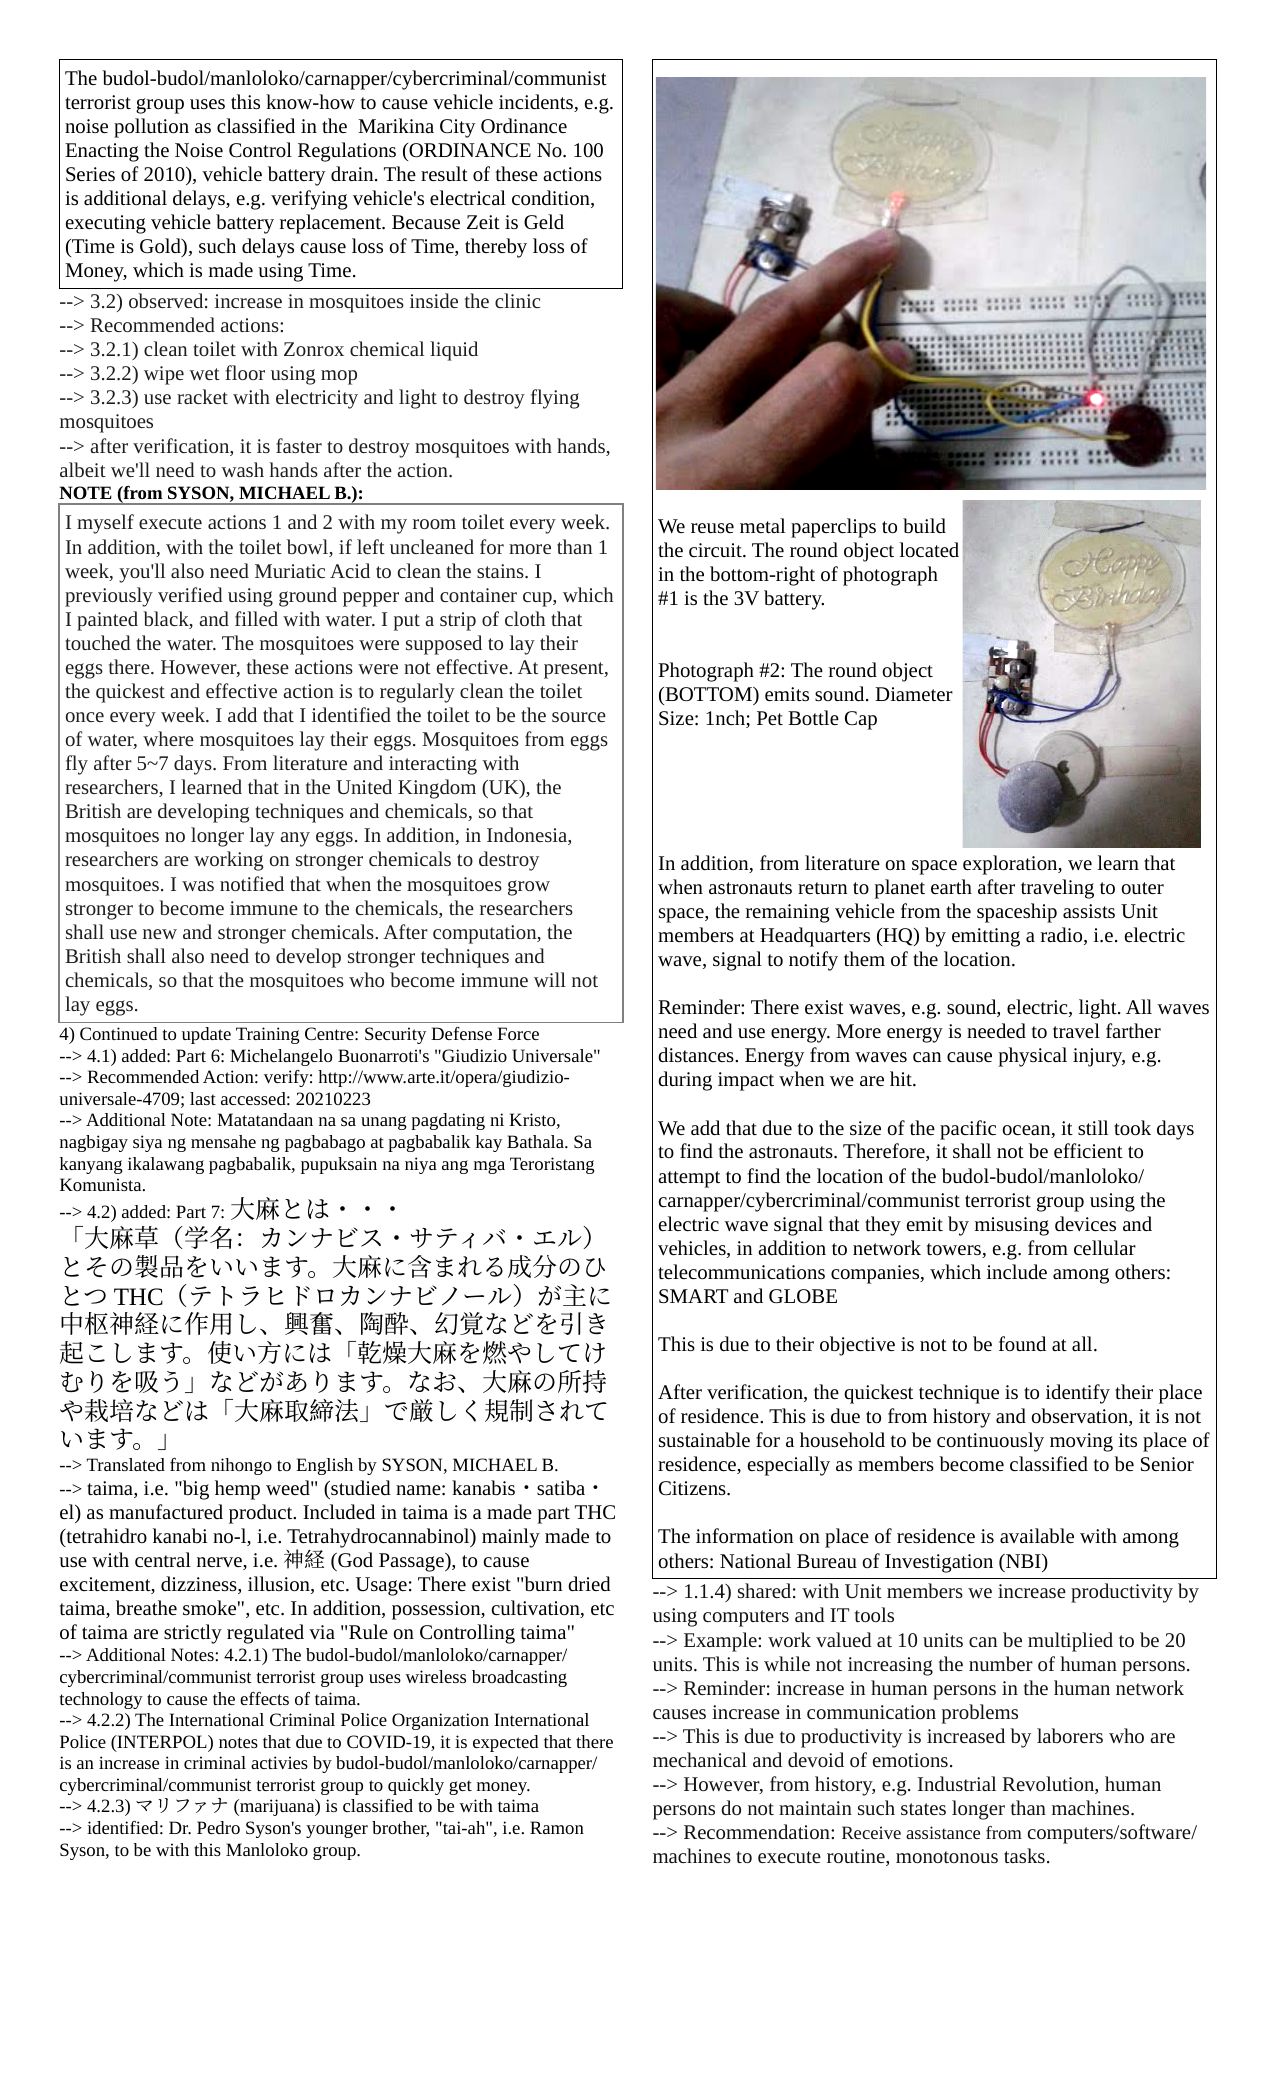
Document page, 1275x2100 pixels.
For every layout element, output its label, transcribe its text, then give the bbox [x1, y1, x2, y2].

text --> 3.2.2) wipe wet floor using mop [59, 361, 623, 385]
text --> 3.2) observed: increase in mosquitoes inside the clinic [59, 289, 623, 313]
text machines to execute routine, monotonous tasks. [652, 1844, 1216, 1868]
text --> Recommended Action: verify: http://www.arte.it/opera/giudizio-universale-4709; last accessed: 20210223 [59, 1066, 623, 1109]
text --> 3.2.1) clean toilet with Zonrox chemical liquid [59, 337, 623, 361]
text --> Recommendation: Receive assistance from computers/software/ [652, 1820, 1216, 1844]
text 4) Continued to update Training Centre: Security Defense Force [59, 1023, 623, 1045]
table_header I myself execute actions 1 and 2 with my room toilet every week. In addition, with the toilet bowl, if left uncleaned for more than 1 week, you'll also need Muriatic Acid to clean the stains. I previously verified using ground pepper and container cup, which I painted black, and filled with water. I put a strip of cloth that touched the water. The mosquitoes were supposed to lay their eggs there. However, these actions were not effective. At present, the quickest and effective action is to regularly clean the toilet once every week. I add that I identified the toilet to be the source of water, where mosquitoes lay their eggs. Mosquitoes from eggs fly after 5~7 days. From literature and interacting with researchers, I learned that in the United Kingdom (UK), the British are developing techniques and chemicals, so that mosquitoes no longer lay any eggs. In addition, in Indonesia, researchers are working on stronger chemicals to destroy mosquitoes. I was notified that when the mosquitoes grow stronger to become immune to the chemicals, the researchers shall use new and stronger chemicals. After computation, the British shall also need to develop stronger techniques and chemicals, so that the mosquitoes who become immune will not lay eggs. [60, 505, 622, 1022]
text --> 4.1) added: Part 6: Michelangelo Buonarroti's "Giudizio Universale" [59, 1045, 623, 1066]
text --> This is due to productivity is increased by laborers who are mechanical and devoid of emotions. [652, 1724, 1216, 1772]
text cybercriminal/communist terrorist group uses wireless broadcasting technology to cause the effects of taima. [59, 1666, 623, 1709]
text NOTE (from SYSON, MICHAEL B.): [59, 482, 623, 503]
text --> identified: Dr. Pedro Syson's younger brother, "tai-ah", i.e. Ramon Syson, to be with this Manloloko group. [59, 1817, 623, 1860]
text --> 4.2.3) マリファナ (marijuana) is classified to be with taima [59, 1795, 623, 1817]
text cybercriminal/communist terrorist group to quickly get money. [59, 1774, 623, 1795]
text --> However, from history, e.g. Industrial Revolution, human persons do not maintain such states longer than machines. [652, 1772, 1216, 1820]
text --> Reminder: increase in human persons in the human network causes increase in communication problems [652, 1676, 1216, 1724]
text --> taima, i.e. "big hemp weed" (studied name: kanabis・satiba・el) as manufactured product. Included in taima is a made part THC (tetrahidro kanabi no-l, i.e. Tetrahydrocannabinol) mainly made to use with central nerve, i.e. 神経 (God Passage), to cause excitement, dizziness, illusion, etc. Usage: There exist "burn dried taima, breathe smoke", etc. In addition, possession, cultivation, etc of taima are strictly regulated via "Rule on Controlling taima" [59, 1476, 623, 1644]
text --> Translated from nihongo to English by SYSON, MICHAEL B. [59, 1454, 623, 1476]
text --> 1.1.4) shared: with Unit members we increase productivity by using computers and IT tools [652, 1579, 1216, 1627]
text --> Additional Note: Matatandaan na sa unang pagdating ni Kristo, nagbigay siya ng mensahe ng pagbabago at pagbabalik kay Bathala. Sa kanyang ikalawang pagbabalik, pupuksain na niya ang mga Teroristang Komunista. [59, 1109, 623, 1196]
text --> 4.2.2) The International Criminal Police Organization International Police (INTERPOL) notes that due to COVID-19, it is expected that there is an increase in criminal activies by budol-budol/manloloko/carnapper/ [59, 1709, 623, 1774]
text 「大麻草（学名：カンナビス・サティバ・エル）とその製品をいいます。大麻に含まれる成分のひとつTHC（テトラヒドロカンナビノール）が主に中枢神経に作用し、興奮、陶酔、幻覚などを引き起こします。使い方には「乾燥大麻を燃やしてけむりを吸う」などがあります。なお、大麻の所持や栽培などは「大麻取締法」で厳しく規制されています。」 [59, 1224, 623, 1454]
table_header The budol-budol/manloloko/carnapper/cybercriminal/communist terrorist group uses this know-how to cause vehicle incidents, e.g. noise pollution as classified in the Marikina City Ordinance Enacting the Noise Control Regulations (ORDINANCE No. 100 Series of 2010), vehicle battery drain. The result of these actions is additional delays, e.g. verifying vehicle's electrical condition, executing vehicle battery replacement. Because Zeit is Geld (Time is Gold), such delays cause loss of Time, thereby loss of Money, which is made using Time. [60, 60, 622, 288]
table_header We reuse metal paperclips to build the circuit. The round object located in the bottom-right of photograph #1 is the 3V battery. Photograph #2: The round object (BOTTOM) emits sound. Diameter Size: 1nch; Pet Bottle Cap In addition, from literature on space exploration, we learn that when astronauts return to planet earth after traveling to outer space, the remaining vehicle from the spaceship assists Unit members at Headquarters (HQ) by emitting a radio, i.e. electric wave, signal to notify them of the location. Reminder: There exist waves, e.g. sound, electric, light. All waves need and use energy. More energy is needed to travel farther distances. Energy from waves can cause physical injury, e.g. during impact when we are hit. We add that due to the size of the pacific ocean, it still took days to find the astronauts. Therefore, it shall not be efficient to attempt to find the location of the budol-budol/manloloko/ carnapper/cybercriminal/communist terrorist group using the electric wave signal that they emit by misusing devices and vehicles, in addition to network towers, e.g. from cellular telecommunications companies, which include among others: SMART and GLOBE This is due to their objective is not to be found at all. After verification, the quickest technique is to identify their place of residence. This is due to from history and observation, it is not sustainable for a household to be continuously moving its place of residence, especially as members become classified to be Senior Citizens. The information on place of residence is available with among others: National Bureau of Investigation (NBI) [653, 60, 1216, 1578]
text --> after verification, it is faster to destroy mosquitoes with hands, albeit we'll need to wash hands after the action. [59, 433, 623, 482]
text --> 4.2) added: Part 7: 大麻とは・・・ [59, 1196, 623, 1224]
text --> 3.2.3) use racket with electricity and light to destroy flying mosquitoes [59, 385, 623, 433]
text --> Additional Notes: 4.2.1) The budol-budol/manloloko/carnapper/ [59, 1644, 623, 1666]
text --> Recommended actions: [59, 313, 623, 337]
text --> Example: work valued at 10 units can be multiplied to be 20 units. This is while not increasing the number of human persons. [652, 1627, 1216, 1676]
